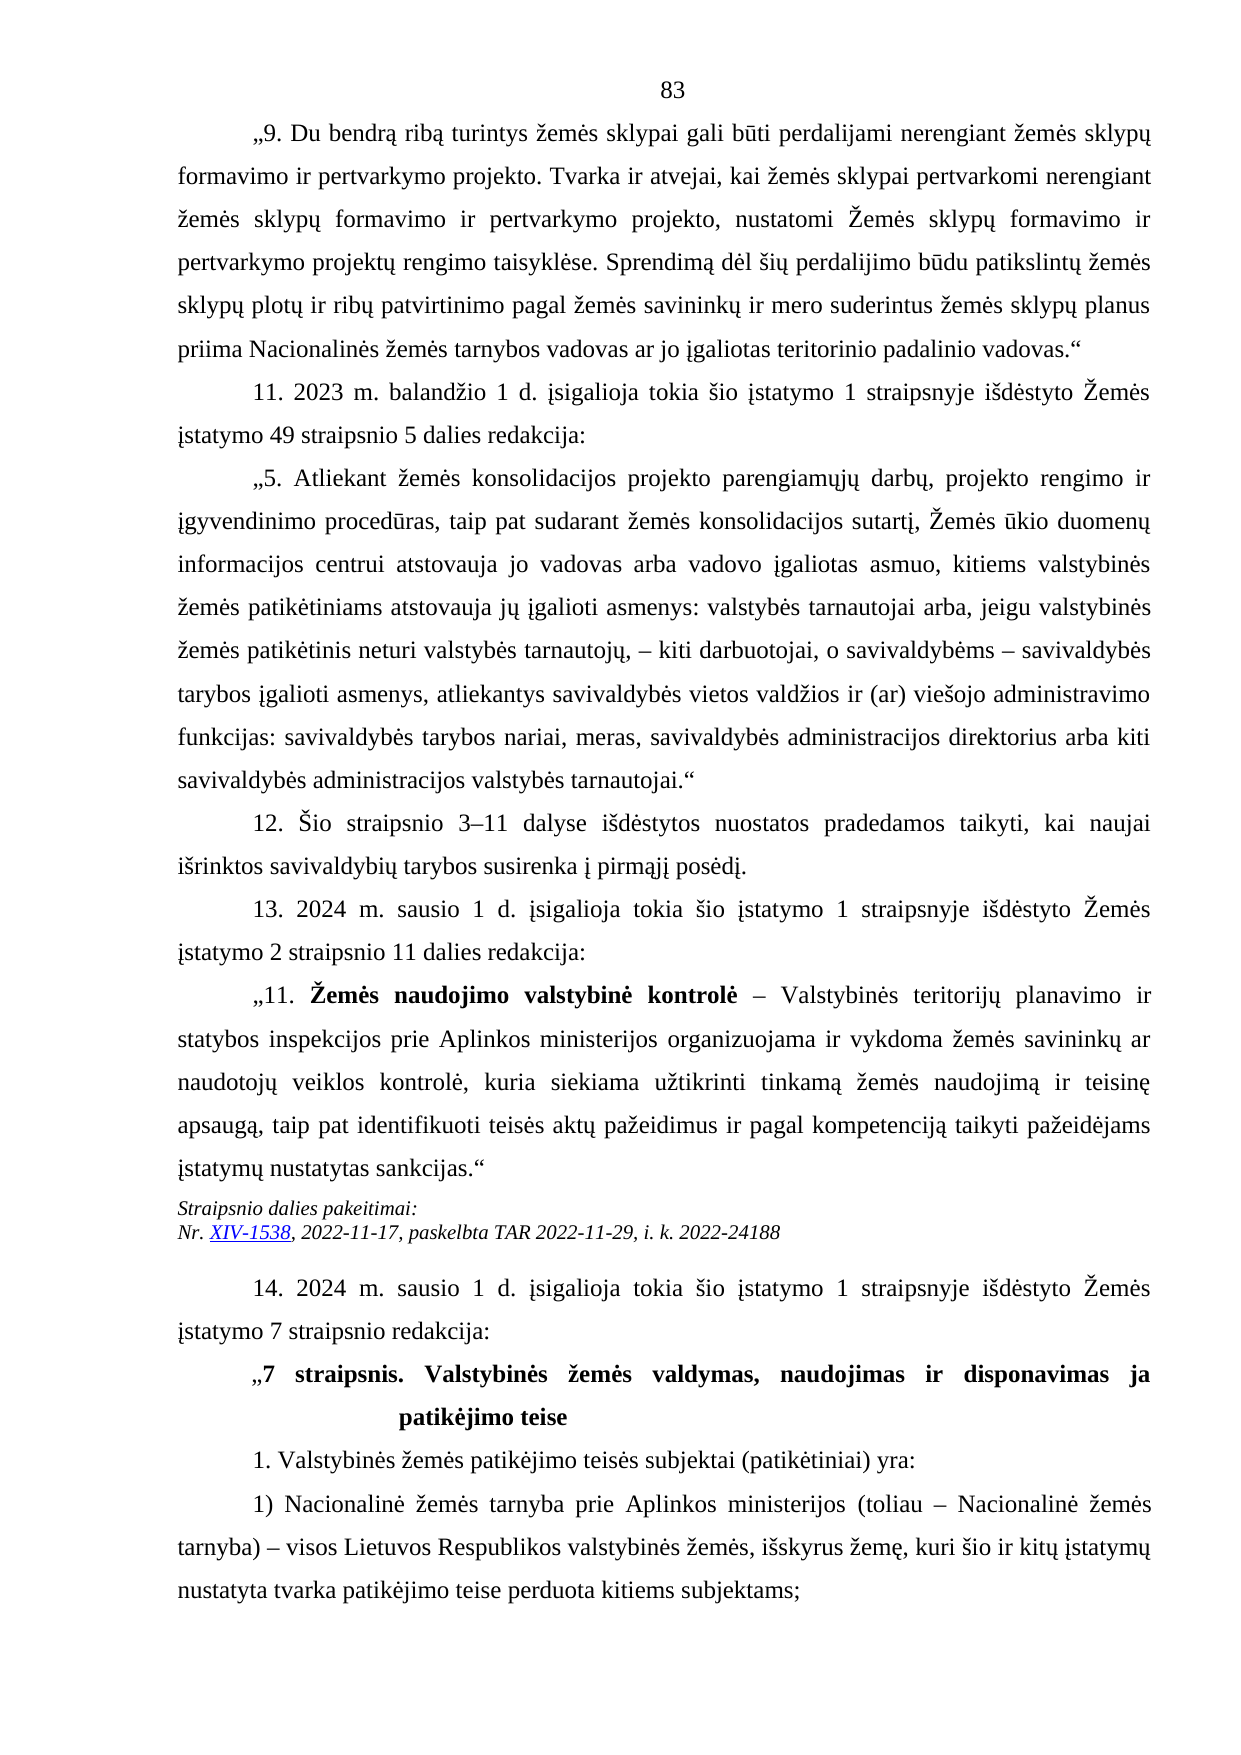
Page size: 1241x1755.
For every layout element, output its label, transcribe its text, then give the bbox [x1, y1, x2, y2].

text 11. 2023 m. balandžio 1 d. įsigalioja tokia šio įstatymo 1 straipsnyje išdėstyto Žemės įstatymo 49 straipsnio 5 dalies redakcija: [177, 377, 1152, 449]
text Straipsnio dalies pakeitimai: [177, 1196, 1152, 1220]
text 12. Šio straipsnio 3–11 dalyse išdėstytos nuostatos pradedamos taikyti, kai naujai išrinktos savivaldybių tarybos susirenka į pirmąjį posėdį. [177, 808, 1152, 880]
text „7 straipsnis. Valstybinės žemės valdymas, naudojimas ir disponavimas ja patikėjimo teise [251, 1359, 1152, 1431]
text Nr. XIV-1538, 2022-11-17, paskelbta TAR 2022-11-29, i. k. 2022-24188 [177, 1220, 1152, 1244]
text 1) Nacionalinė žemės tarnyba prie Aplinkos ministerijos (toliau – Nacionalinė žemės tarnyba) – visos Lietuvos Respublikos valstybinės žemės, išskyrus žemę, kuri šio ir kitų įstatymų nustatyta tvarka patikėjimo teise perduota kitiems subjektams; [177, 1489, 1152, 1604]
text „9. Du bendrą ribą turintys žemės sklypai gali būti perdalijami nerengiant žemės sklypų formavimo ir pertvarkymo projekto. Tvarka ir atvejai, kai žemės sklypai pertvarkomi nerengiant žemės sklypų formavimo ir pertvarkymo projekto, nustatomi Žemės sklypų formavimo ir pertvarkymo projektų rengimo taisyklėse. Sprendimą dėl šių perdalijimo būdu patikslintų žemės sklypų plotų ir ribų patvirtinimo pagal žemės savininkų ir mero suderintus žemės sklypų planus priima Nacionalinės žemės tarnybos vadovas ar jo įgaliotas teritorinio padalinio vadovas.“ [177, 118, 1152, 362]
text „11. Žemės naudojimo valstybinė kontrolė – Valstybinės teritorijų planavimo ir statybos inspekcijos prie Aplinkos ministerijos organizuojama ir vykdoma žemės savininkų ar naudotojų veiklos kontrolė, kuria siekiama užtikrinti tinkamą žemės naudojimą ir teisinę apsaugą, taip pat identifikuoti teisės aktų pažeidimus ir pagal kompetenciją taikyti pažeidėjams įstatymų nustatytas sankcijas.“ [177, 981, 1152, 1182]
text „5. Atliekant žemės konsolidacijos projekto parengiamųjų darbų, projekto rengimo ir įgyvendinimo procedūras, taip pat sudarant žemės konsolidacijos sutartį, Žemės ūkio duomenų informacijos centrui atstovauja jo vadovas arba vadovo įgaliotas asmuo, kitiems valstybinės žemės patikėtiniams atstovauja jų įgalioti asmenys: valstybės tarnautojai arba, jeigu valstybinės žemės patikėtinis neturi valstybės tarnautojų, – kiti darbuotojai, o savivaldybėms – savivaldybės tarybos įgalioti asmenys, atliekantys savivaldybės vietos valdžios ir (ar) viešojo administravimo funkcijas: savivaldybės tarybos nariai, meras, savivaldybės administracijos direktorius arba kiti savivaldybės administracijos valstybės tarnautojai.“ [177, 463, 1152, 794]
text 1. Valstybinės žemės patikėjimo teisės subjektai (patikėtiniai) yra: [177, 1446, 1152, 1474]
text 14. 2024 m. sausio 1 d. įsigalioja tokia šio įstatymo 1 straipsnyje išdėstyto Žemės įstatymo 7 straipsnio redakcija: [177, 1273, 1152, 1345]
text 13. 2024 m. sausio 1 d. įsigalioja tokia šio įstatymo 1 straipsnyje išdėstyto Žemės įstatymo 2 straipsnio 11 dalies redakcija: [177, 894, 1152, 966]
